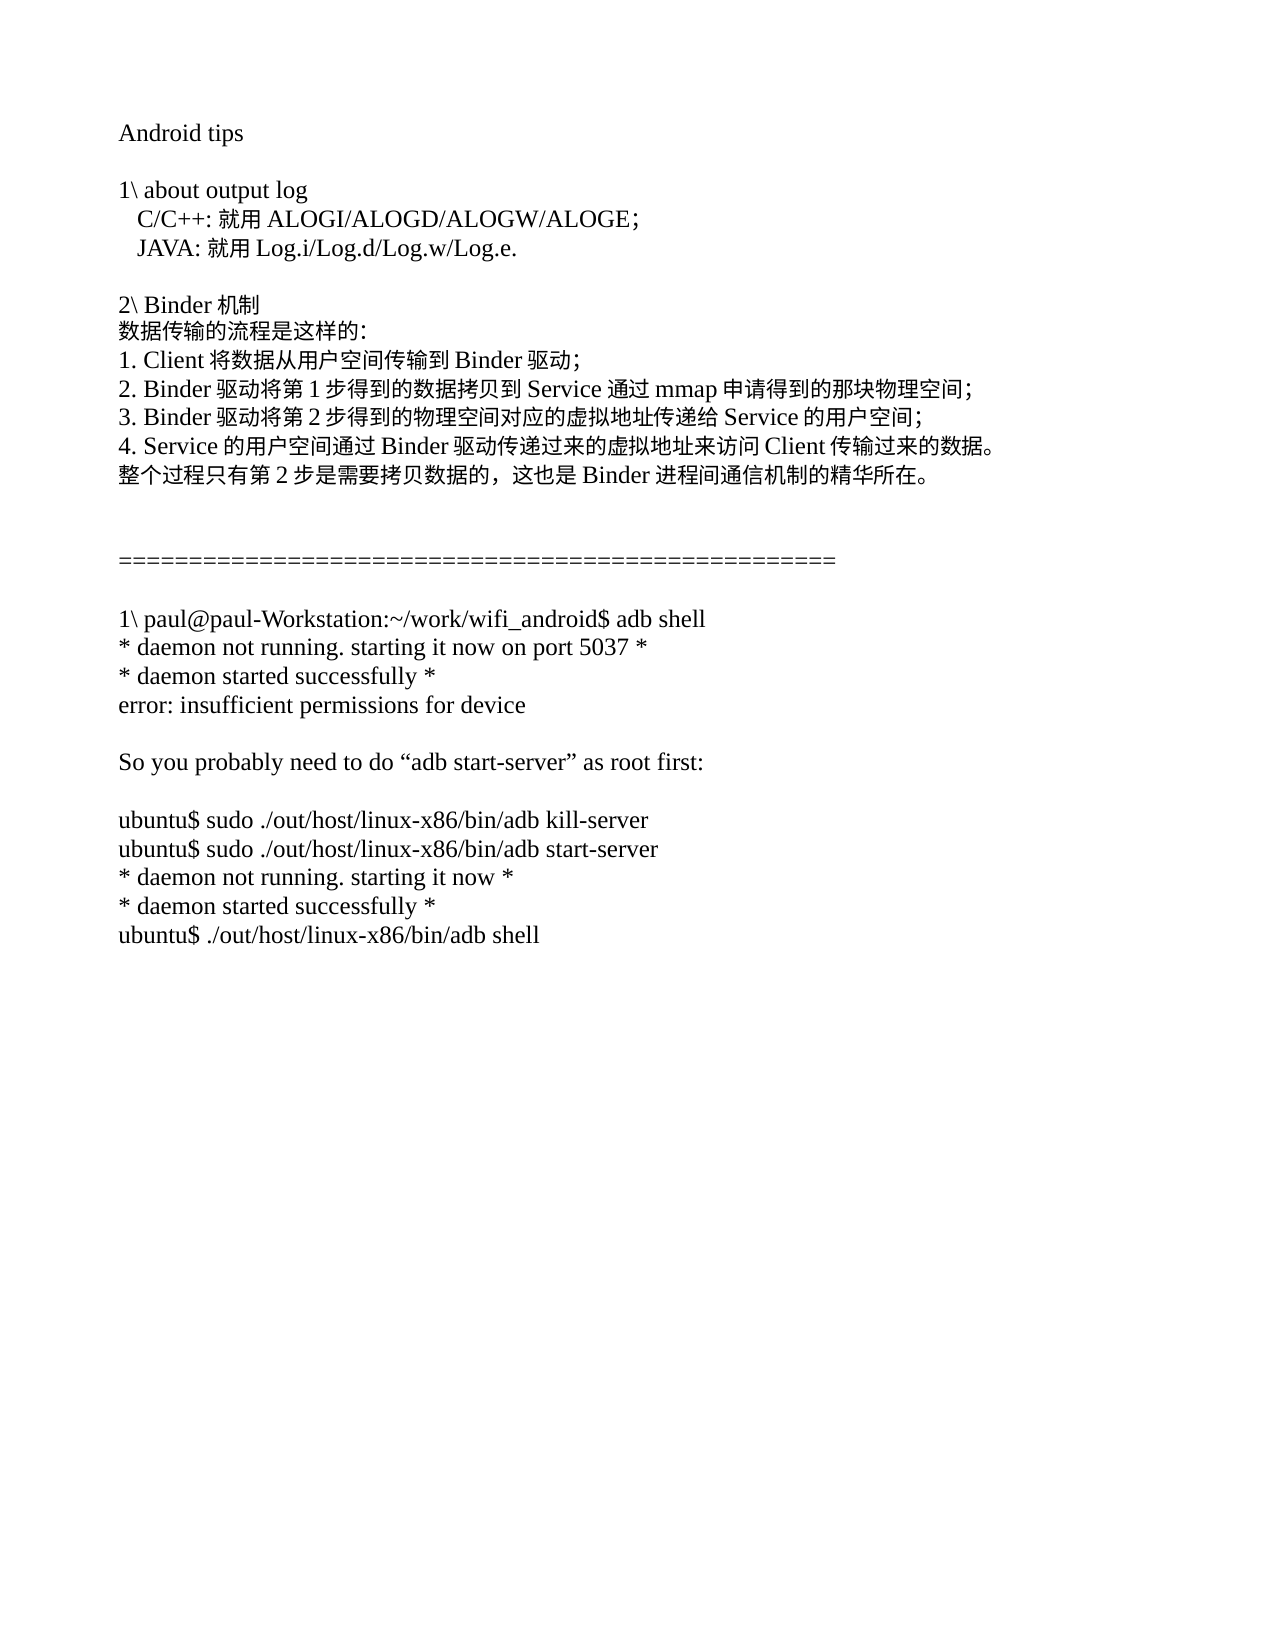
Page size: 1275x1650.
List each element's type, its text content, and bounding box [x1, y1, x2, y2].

text ubuntu$ ./out/host/linux-x86/bin/adb shell [118, 920, 1157, 949]
text =================================================== [118, 546, 1157, 575]
text 整个过程只有第2步是需要拷贝数据的，这也是Binder进程间通信机制的精华所在。 [118, 460, 1157, 489]
text * daemon not running. starting it now on port 5037 * [118, 632, 1157, 661]
text * daemon not running. starting it now * [118, 862, 1157, 891]
text Android tips [118, 118, 1157, 147]
text 3. Binder驱动将第2步得到的物理空间对应的虚拟地址传递给Service的用户空间； [118, 402, 1157, 431]
text * daemon started successfully * [118, 661, 1157, 690]
text 1\ about output log [118, 176, 1157, 204]
text C/C++: 就用ALOGI/ALOGD/ALOGW/ALOGE； [118, 204, 1157, 233]
text ubuntu$ sudo ./out/host/linux-x86/bin/adb kill-server [118, 805, 1157, 834]
text error: insufficient permissions for device [118, 690, 1157, 719]
text * daemon started successfully * [118, 891, 1157, 920]
text JAVA: 就用Log.i/Log.d/Log.w/Log.e. [118, 233, 1157, 262]
text ubuntu$ sudo ./out/host/linux-x86/bin/adb start-server [118, 834, 1157, 862]
text 1\ paul@paul-Workstation:~/work/wifi_android$ adb shell [118, 604, 1157, 632]
text So you probably need to do “adb start-server” as root first: [118, 747, 1157, 776]
text 4. Service的用户空间通过Binder驱动传递过来的虚拟地址来访问Client传输过来的数据。 [118, 431, 1157, 460]
text 1. Client将数据从用户空间传输到Binder驱动； [118, 345, 1157, 374]
text 数据传输的流程是这样的： [118, 319, 1157, 345]
text 2. Binder驱动将第1步得到的数据拷贝到Service通过mmap申请得到的那块物理空间； [118, 374, 1157, 402]
text 2\ Binder机制 [118, 291, 1157, 319]
